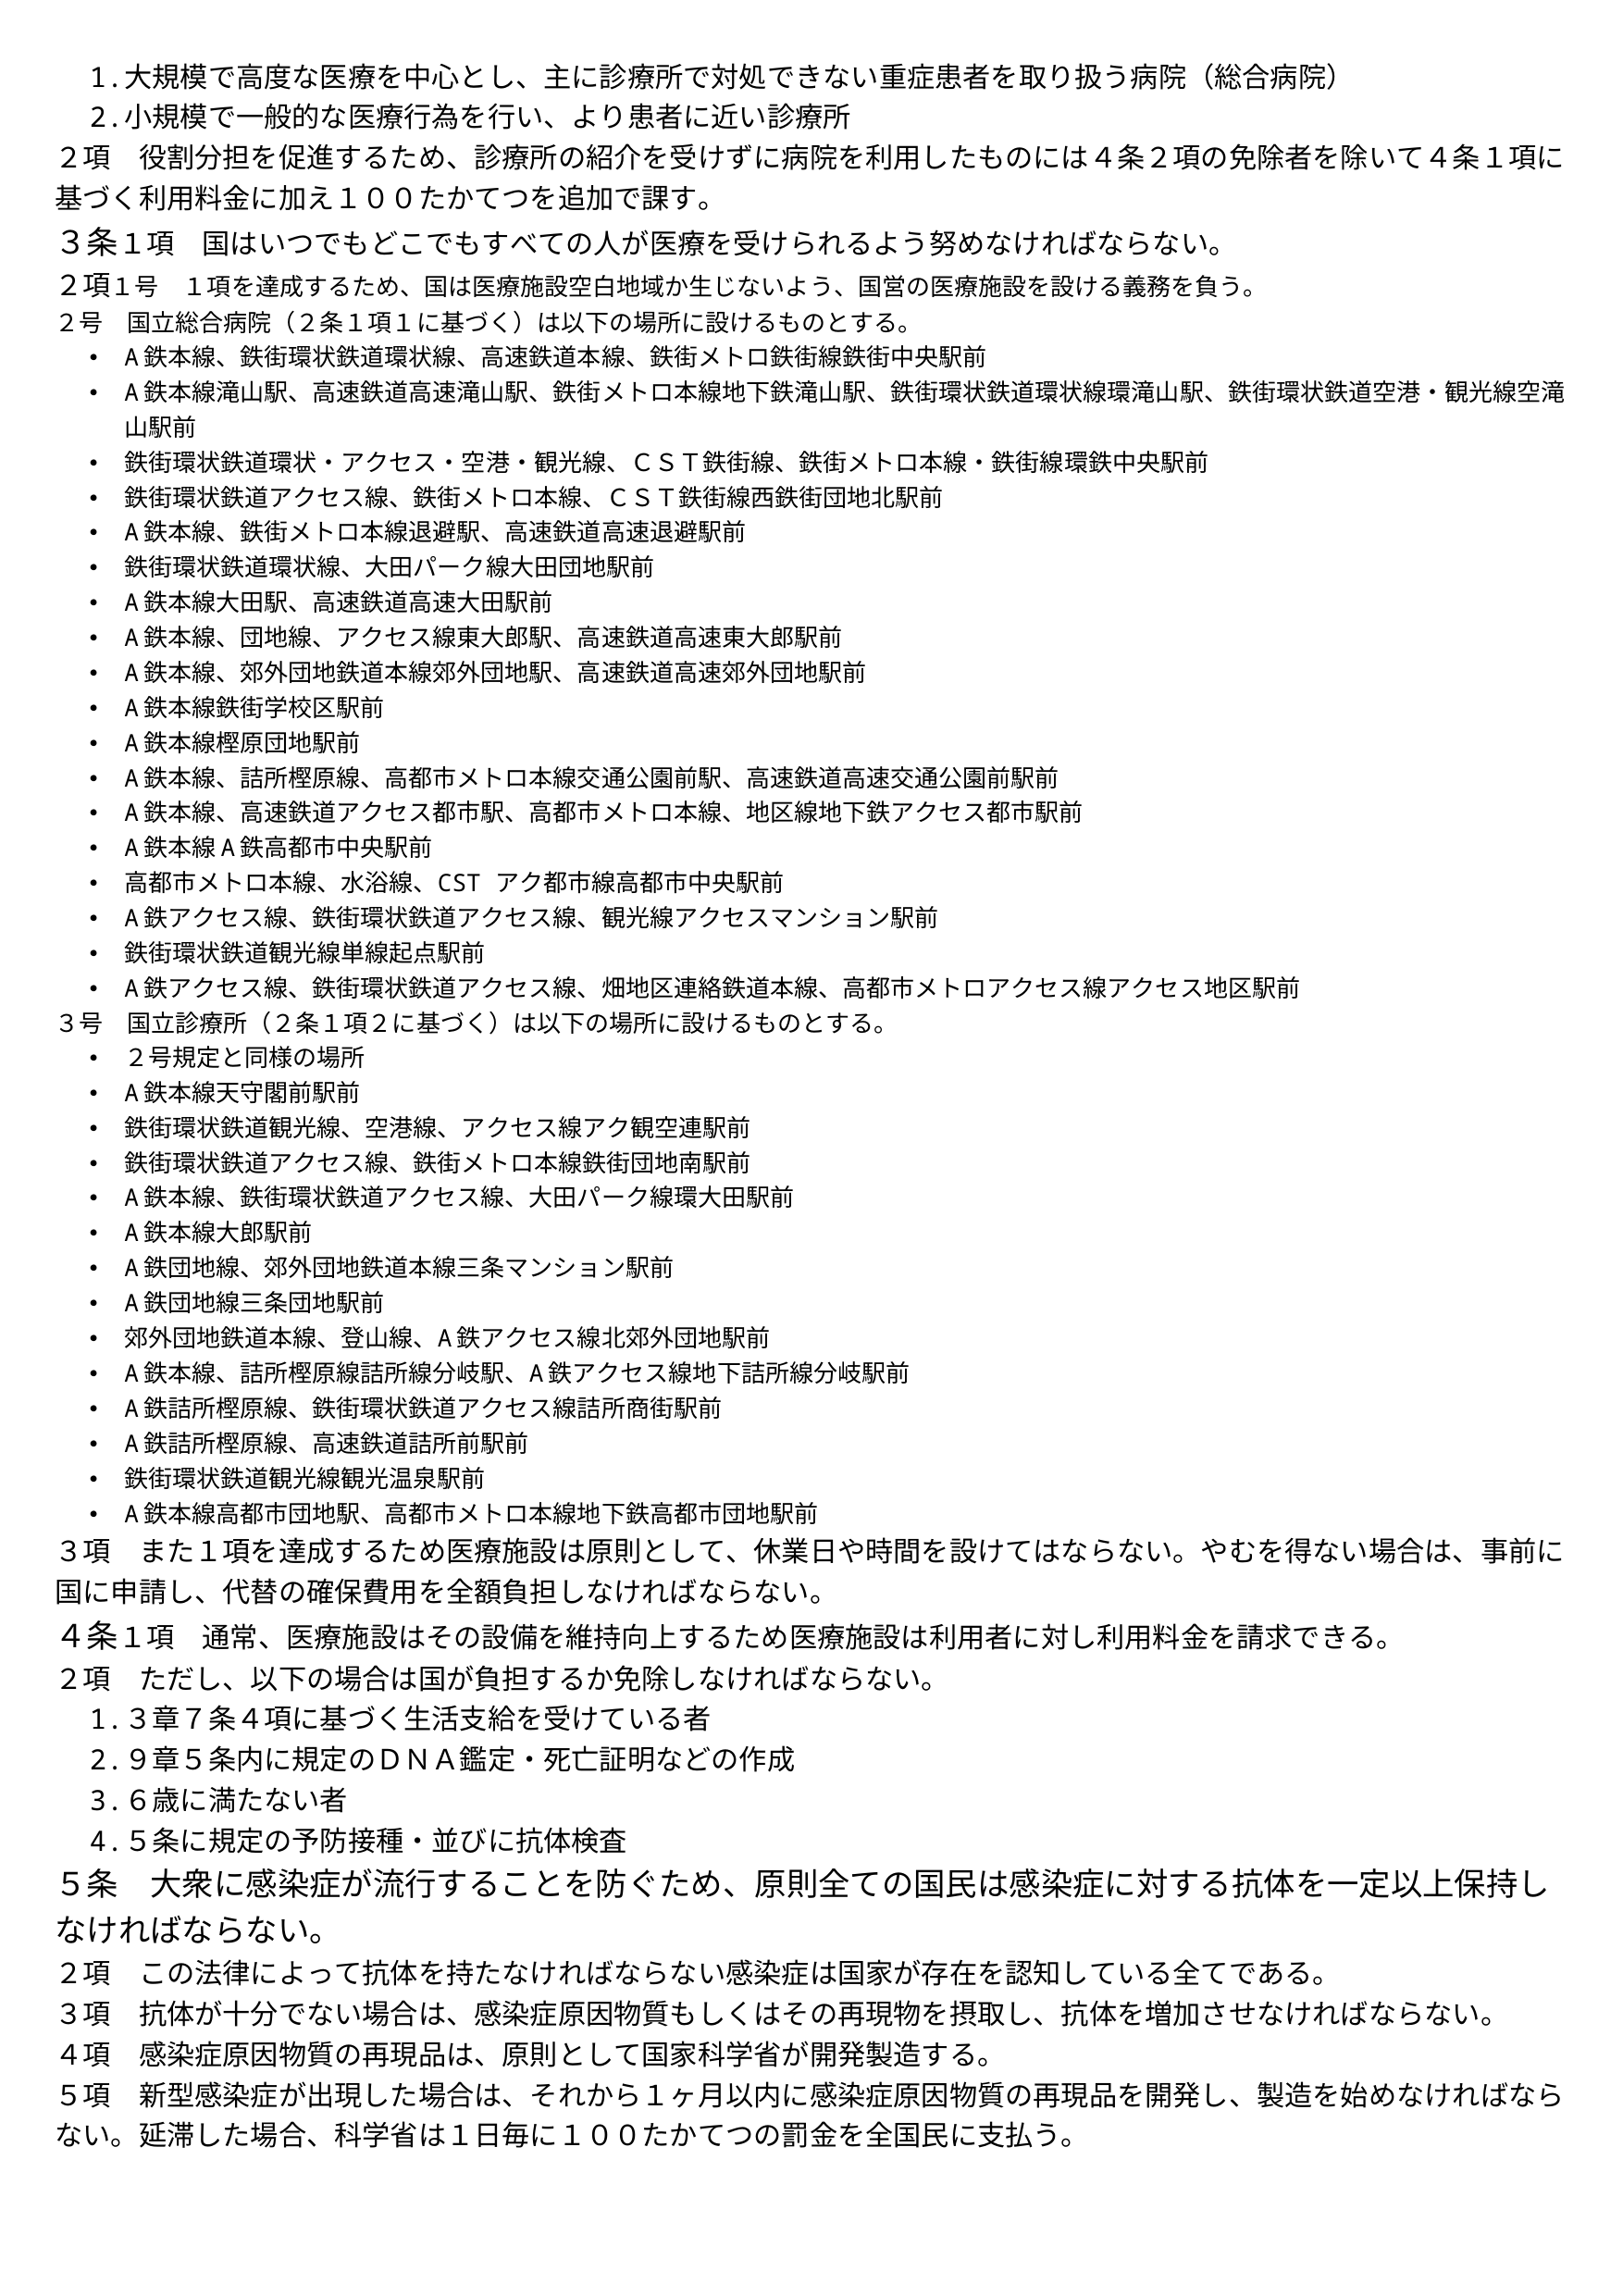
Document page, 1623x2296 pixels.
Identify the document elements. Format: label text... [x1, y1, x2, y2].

list 高都市メトロ本線、水浴線、CST アク都市線高都市中央駅前 [90, 863, 1568, 899]
list A鉄団地線、郊外団地鉄道本線三条マンション駅前 [90, 1248, 1568, 1284]
list 鉄街環状鉄道アクセス線、鉄街メトロ本線、ＣＳＴ鉄街線西鉄街団地北駅前 [90, 478, 1568, 513]
list 鉄街環状鉄道観光線観光温泉駅前 [90, 1459, 1568, 1495]
text ５項 新型感染症が出現した場合は、それから１ヶ月以内に感染症原因物質の再現品を開発し、製造を始めなければならない。延滞した場合、科学省は１日毎に１００たかてつの罰金を全国民に支払う。 [55, 2073, 1568, 2153]
list A鉄アクセス線、鉄街環状鉄道アクセス線、観光線アクセスマンション駅前 [90, 899, 1568, 934]
text ３項 また１項を達成するため医療施設は原則として、休業日や時間を設けてはならない。やむを得ない場合は、事前に国に申請し、代替の確保費用を全額負担しなければならない。 [55, 1530, 1568, 1610]
text ４項 感染症原因物質の再現品は、原則として国家科学省が開発製造する。 [55, 2032, 1568, 2073]
list A鉄本線、鉄街環状鉄道環状線、高速鉄道本線、鉄街メトロ鉄街線鉄街中央駅前 [90, 339, 1568, 373]
text ３号 国立診療所（２条１項２に基づく）は以下の場所に設けるものとする。 [55, 1004, 1568, 1039]
list A鉄本線、詰所樫原線、高都市メトロ本線交通公園前駅、高速鉄道高速交通公園前駅前 [90, 759, 1568, 794]
text ３項 抗体が十分でない場合は、感染症原因物質もしくはその再現物を摂取し、抗体を増加させなければならない。 [55, 1992, 1568, 2032]
list A鉄詰所樫原線、鉄街環状鉄道アクセス線詰所商街駅前 [90, 1389, 1568, 1424]
list 小規模で一般的な医療行為を行い、より患者に近い診療所 [90, 95, 1568, 136]
list ６歳に満たない者 [90, 1778, 1568, 1818]
text ２項 この法律によって抗体を持たなければならない感染症は国家が存在を認知している全てである。 [55, 1952, 1568, 1992]
list A鉄本線高都市団地駅、高都市メトロ本線地下鉄高都市団地駅前 [90, 1495, 1568, 1530]
text ３条１項 国はいつでもどこでもすべての人が医療を受けられるよう努めなければならない。 [55, 217, 1568, 263]
list ５条に規定の予防接種・並びに抗体検査 [90, 1818, 1568, 1859]
list A鉄本線、鉄街メトロ本線退避駅、高速鉄道高速退避駅前 [90, 513, 1568, 548]
list 鉄街環状鉄道観光線単線起点駅前 [90, 934, 1568, 969]
text ２項１号 １項を達成するため、国は医療施設空白地域か生じないよう、国営の医療施設を設ける義務を負う。 [55, 263, 1568, 304]
list 鉄街環状鉄道アクセス線、鉄街メトロ本線鉄街団地南駅前 [90, 1144, 1568, 1179]
list 鉄街環状鉄道環状・アクセス・空港・観光線、ＣＳＴ鉄街線、鉄街メトロ本線・鉄街線環鉄中央駅前 [90, 443, 1568, 478]
list ２号規定と同様の場所 [90, 1039, 1568, 1074]
text ４条１項 通常、医療施設はその設備を維持向上するため医療施設は利用者に対し利用料金を請求できる。 [55, 1610, 1568, 1657]
list A鉄アクセス線、鉄街環状鉄道アクセス線、畑地区連絡鉄道本線、高都市メトロアクセス線アクセス地区駅前 [90, 969, 1568, 1004]
list A鉄本線、郊外団地鉄道本線郊外団地駅、高速鉄道高速郊外団地駅前 [90, 653, 1568, 689]
list A鉄本線、詰所樫原線詰所線分岐駅、A鉄アクセス線地下詰所線分岐駅前 [90, 1354, 1568, 1389]
list 郊外団地鉄道本線、登山線、A鉄アクセス線北郊外団地駅前 [90, 1319, 1568, 1354]
list A鉄本線樫原団地駅前 [90, 724, 1568, 759]
list A鉄本線、高速鉄道アクセス都市駅、高都市メトロ本線、地区線地下鉄アクセス都市駅前 [90, 794, 1568, 829]
list ３章７条４項に基づく生活支給を受けている者 [90, 1697, 1568, 1737]
list 鉄街環状鉄道観光線、空港線、アクセス線アク観空連駅前 [90, 1109, 1568, 1144]
list A鉄本線、団地線、アクセス線東大郎駅、高速鉄道高速東大郎駅前 [90, 618, 1568, 653]
list A鉄本線天守閣前駅前 [90, 1074, 1568, 1109]
text ２号 国立総合病院（２条１項１に基づく）は以下の場所に設けるものとする。 [55, 304, 1568, 339]
list A鉄詰所樫原線、高速鉄道詰所前駅前 [90, 1424, 1568, 1459]
list 鉄街環状鉄道環状線、大田パーク線大田団地駅前 [90, 548, 1568, 583]
list A鉄団地線三条団地駅前 [90, 1284, 1568, 1319]
text ５条 大衆に感染症が流行することを防ぐため、原則全ての国民は感染症に対する抗体を一定以上保持しなければならない。 [55, 1859, 1568, 1952]
list A鉄本線滝山駅、高速鉄道高速滝山駅、鉄街メトロ本線地下鉄滝山駅、鉄街環状鉄道環状線環滝山駅、鉄街環状鉄道空港・観光線空滝山駅前 [90, 373, 1568, 443]
text ２項 ただし、以下の場合は国が負担するか免除しなければならない。 [55, 1657, 1568, 1697]
list ９章５条内に規定のＤＮＡ鑑定・死亡証明などの作成 [90, 1737, 1568, 1778]
list A鉄本線大田駅、高速鉄道高速大田駅前 [90, 583, 1568, 618]
list A鉄本線鉄街学校区駅前 [90, 689, 1568, 724]
list A鉄本線大郎駅前 [90, 1214, 1568, 1248]
text ２項 役割分担を促進するため、診療所の紹介を受けずに病院を利用したものには４条２項の免除者を除いて４条１項に基づく利用料金に加え１００たかてつを追加で課す。 [55, 136, 1568, 217]
list A鉄本線A鉄高都市中央駅前 [90, 829, 1568, 863]
list 大規模で高度な医療を中心とし、主に診療所で対処できない重症患者を取り扱う病院（総合病院） [90, 55, 1568, 95]
list A鉄本線、鉄街環状鉄道アクセス線、大田パーク線環大田駅前 [90, 1179, 1568, 1214]
